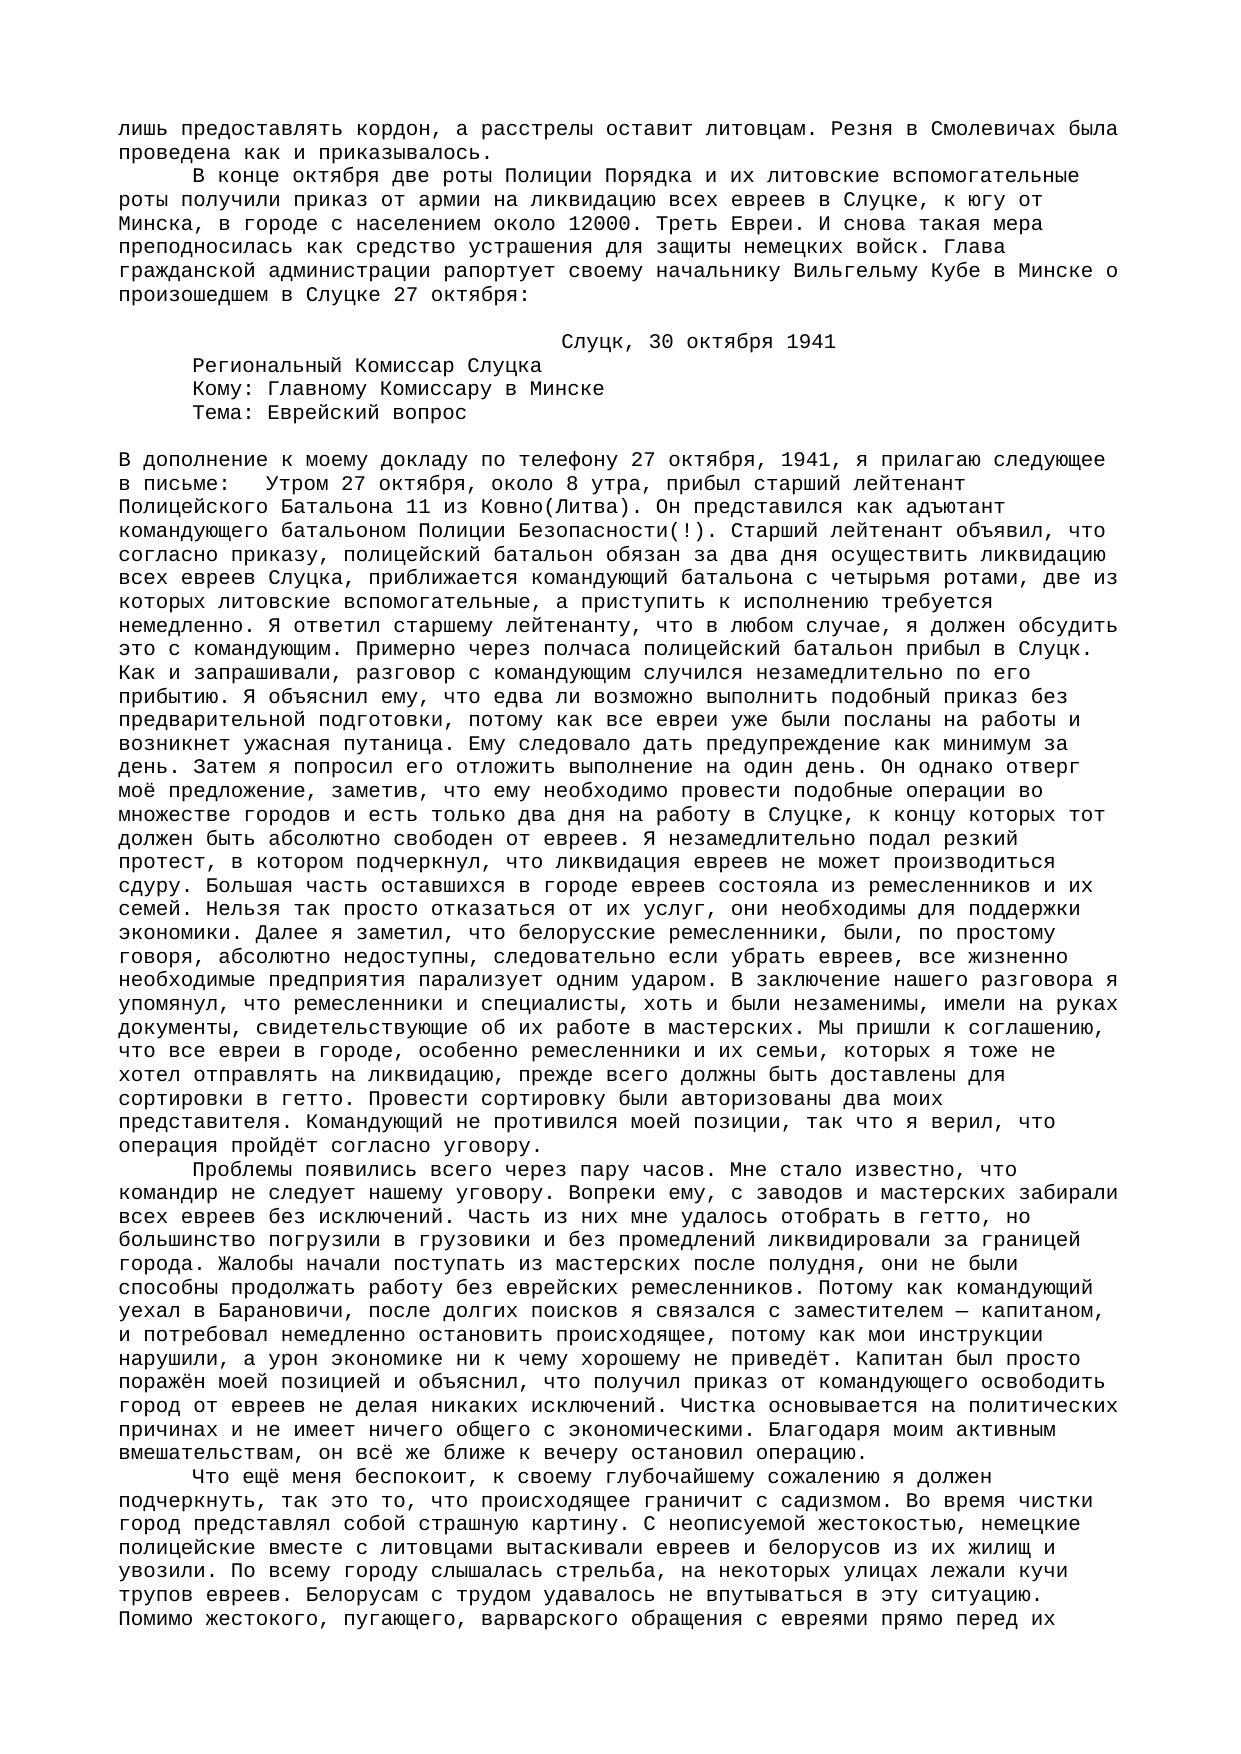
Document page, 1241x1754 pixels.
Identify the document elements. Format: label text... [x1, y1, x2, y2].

text Проблемы появились всего через пару часов. Мне стало известно, что командир не следует нашему уговору. Вопреки ему, с заводов и мастерских забирали всех евреев без исключений. Часть из них мне удалось отобрать в гетто, но большинство погрузили в грузовики и без промедлений ликвидировали за границей города. Жалобы начали поступать из мастерских после полудня, они не были способны продолжать работу без еврейских ремесленников. Потому как командующий уехал в Барановичи, после долгих поисков я связался с заместителем — капитаном, и потребовал немедленно остановить происходящее, потому как мои инструкции нарушили, а урон экономике ни к чему хорошему не приведёт. Капитан был просто поражён моей позицией и объяснил, что получил приказ от командующего освободить город от евреев не делая никаких исключений. Чистка основывается на политических причинах и не имеет ничего общего с экономическими. Благодаря моим активным вмешательствам, он всё же ближе к вечеру остановил операцию. [118, 1158, 1122, 1466]
text В конце октября две роты Полиции Порядка и их литовские вспомогательные роты получили приказ от армии на ликвидацию всех евреев в Слуцке, к югу от Минска, в городе с населением около 12000. Треть Евреи. И снова такая мера преподносилась как средство устрашения для защиты немецких войск. Глава гражданской администрации рапортует своему начальнику Вильгельму Кубе в Минске о произошедшем в Слуцке 27 октября: [118, 165, 1122, 307]
text Региональный Комиссар Слуцка [118, 354, 1122, 378]
text В дополнение к моему докладу по телефону 27 октября, 1941, я прилагаю следующее в письме: Утром 27 октября, около 8 утра, прибыл старший лейтенант Полицейского Батальона 11 из Ковно(Литва). Он представился как адъютант командующего батальоном Полиции Безопасности(!). Старший лейтенант объявил, что согласно приказу, полицейский батальон обязан за два дня осуществить ликвидацию всех евреев Слуцка, приближается командующий батальона с четырьмя ротами, две из которых литовские вспомогательные, а приступить к исполнению требуется немедленно. Я ответил старшему лейтенанту, что в любом случае, я должен обсудить это с командующим. Примерно через полчаса полицейский батальон прибыл в Слуцк. Как и запрашивали, разговор с командующим случился незамедлительно по его прибытию. Я объяснил ему, что едва ли возможно выполнить подобный приказ без предварительной подготовки, потому как все евреи уже были посланы на работы и возникнет ужасная путаница. Ему следовало дать предупреждение как минимум за день. Затем я попросил его отложить выполнение на один день. Он однако отверг моё предложение, заметив, что ему необходимо провести подобные операции во множестве городов и есть только два дня на работу в Слуцке, к концу которых тот должен быть абсолютно свободен от евреев. Я незамедлительно подал резкий протест, в котором подчеркнул, что ликвидация евреев не может производиться сдуру. Большая часть оставшихся в городе евреев состояла из ремесленников и их семей. Нельзя так просто отказаться от их услуг, они необходимы для поддержки экономики. Далее я заметил, что белорусские ремесленники, были, по простому говоря, абсолютно недоступны, следовательно если убрать евреев, все жизненно необходимые предприятия парализует одним ударом. В заключение нашего разговора я упомянул, что ремесленники и специалисты, хоть и были незаменимы, имели на руках документы, свидетельствующие об их работе в мастерских. Мы пришли к соглашению, что все евреи в городе, особенно ремесленники и их семьи, которых я тоже не хотел отправлять на ликвидацию, прежде всего должны быть доставлены для сортировки в гетто. Провести сортировку были авторизованы два моих представителя. Командующий не противился моей позиции, так что я верил, что операция пройдёт согласно уговору. [118, 449, 1122, 1158]
text лишь предоставлять кордон, а расстрелы оставит литовцам. Резня в Смолевичах была проведена как и приказывалось. [118, 118, 1122, 165]
text Что ещё меня беспокоит, к своему глубочайшему сожалению я должен подчеркнуть, так это то, что происходящее граничит с садизмом. Во время чистки город представлял собой страшную картину. С неописуемой жестокостью, немецкие полицейские вместе с литовцами вытаскивали евреев и белорусов из их жилищ и увозили. По всему городу слышалась стрельба, на некоторых улицах лежали кучи трупов евреев. Белорусам с трудом удавалось не впутываться в эту ситуацию. Помимо жестокого, пугающего, варварского обращения с евреями прямо перед их [118, 1466, 1122, 1631]
text Тема: Еврейский вопрос [118, 402, 1122, 426]
text Кому: Главному Комиссару в Минске [118, 378, 1122, 402]
text Слуцк, 30 октября 1941 [118, 331, 1122, 354]
